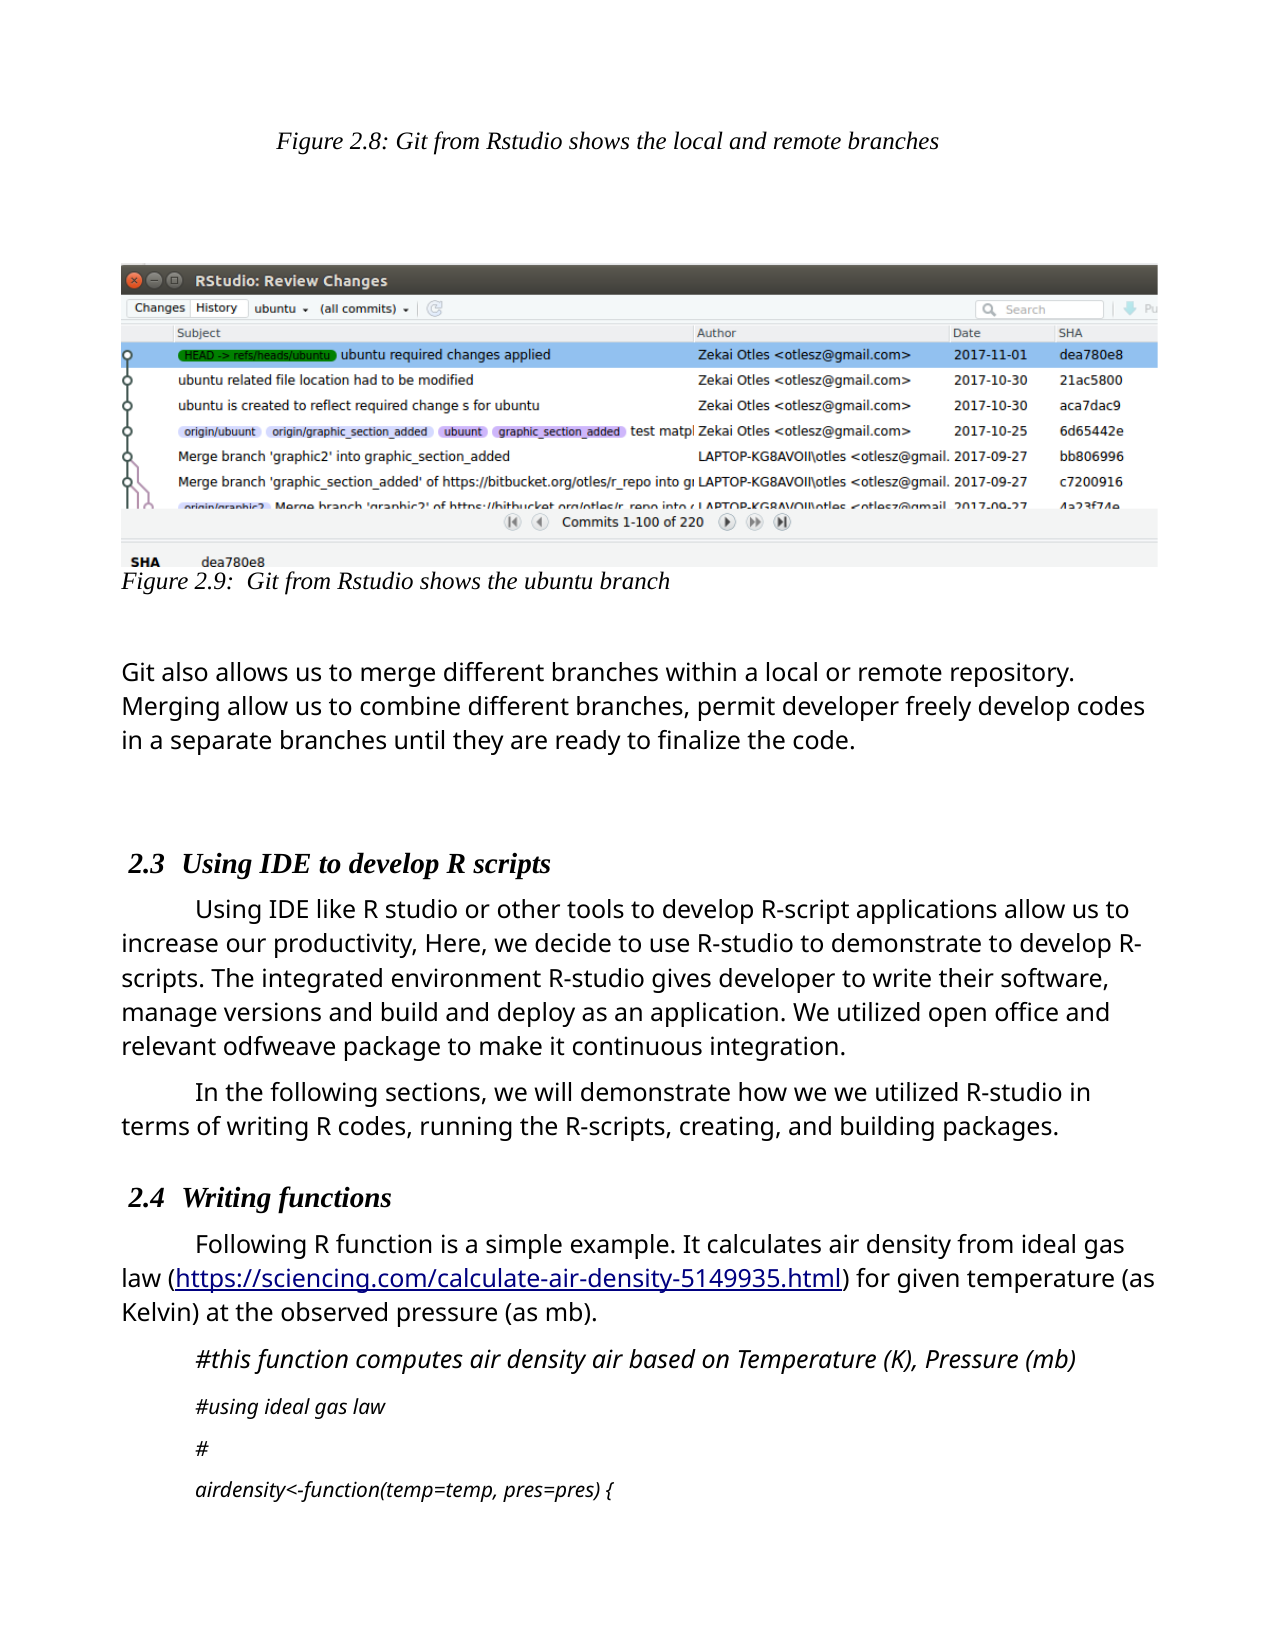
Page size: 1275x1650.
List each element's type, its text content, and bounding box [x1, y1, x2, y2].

text In the following sections, we will demonstrate how we we utilized R-studio in terms of writing R codes, running the R-scripts, creating, and building packages. [121, 1075, 1158, 1143]
text Figure 2.9: Git from Rstudio shows the ubuntu branch [121, 567, 1158, 595]
text #using ideal gas law [121, 1388, 1158, 1422]
subtitle Writing functions [121, 1181, 1158, 1214]
text Following R function is a simple example. It calculates air density from ideal gas law (https://sciencing.com/calculate-air-density-5149935.html) for given temperature (as Kelvin) at the observed pressure (as mb). [121, 1227, 1158, 1329]
picture [121, 263, 1158, 567]
text # [121, 1434, 1158, 1463]
text Git also allows us to merge different branches within a local or remote repository. Merging allow us to combine different branches, permit developer freely develop codes in a separate branches until they are ready to finalize the code. [121, 654, 1158, 756]
text Figure 2.8: Git from Rstudio shows the local and remote branches [121, 118, 1158, 158]
text airdensity<-function(temp=temp, pres=pres) { [121, 1475, 1158, 1504]
subtitle Using IDE to develop R scripts [121, 846, 1158, 879]
text Using IDE like R studio or other tools to develop R-script applications allow us to increase our productivity, Here, we decide to use R-studio to demonstrate to develop R-scripts. The integrated environment R-studio gives developer to write their software, manage versions and build and deploy as an application. We utilized open office and relevant odfweave package to make it continuous integration. [121, 892, 1158, 1062]
text #this function computes air density air based on Temperature (K), Pressure (mb) [121, 1341, 1158, 1375]
